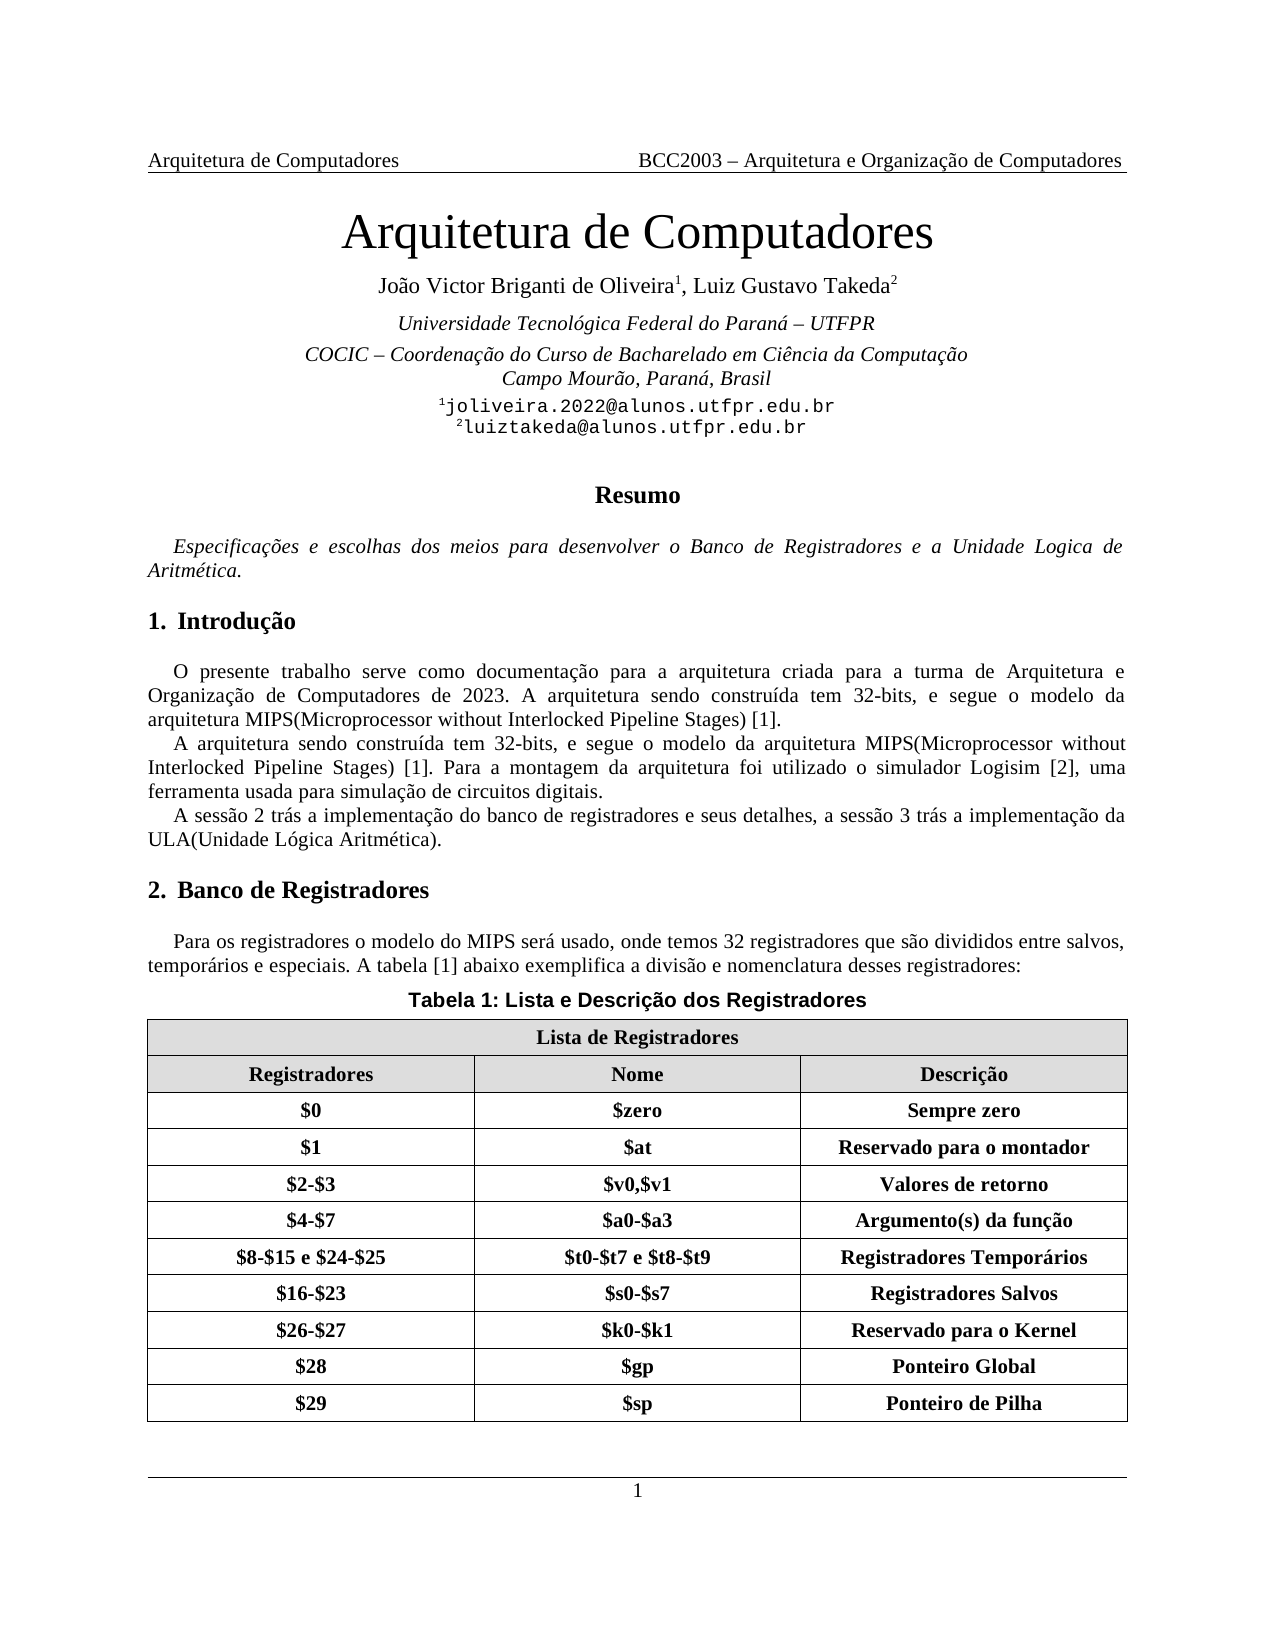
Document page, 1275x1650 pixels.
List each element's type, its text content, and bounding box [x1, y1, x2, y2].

table_cell $8-$15 e $24-$25 [148, 1239, 474, 1274]
table_cell Ponteiro de Pilha [801, 1385, 1127, 1421]
table_cell $t0-$t7 e $t8-$t9 [475, 1239, 800, 1274]
table_cell $v0,$v1 [475, 1166, 800, 1201]
subtitle Introdução [148, 606, 1127, 635]
table_cell Sempre zero [801, 1093, 1127, 1128]
text Especificações e escolhas dos meios para desenvolver o Banco de Registradores e a Unidade Logica de Aritmética. [148, 533, 1127, 582]
title Arquitetura de Computadores [148, 202, 1127, 260]
subtitle Banco de Registradores [148, 875, 1127, 904]
table_cell $2-$3 [148, 1166, 474, 1201]
text Universidade Tecnológica Federal do Paraná – UTFPR [148, 311, 1127, 335]
table_cell Registradores Temporários [801, 1239, 1127, 1274]
text A arquitetura sendo construída tem 32-bits, e segue o modelo da arquitetura MIPS(Microprocessor without Interlocked Pipeline Stages) [1]. Para a montagem da arquitetura foi utilizado o simulador Logisim [2], uma ferramenta usada para simulação de circuitos digitais. [148, 731, 1127, 803]
table_cell $0 [148, 1093, 474, 1128]
table_cell $s0-$s7 [475, 1275, 800, 1311]
title Resumo [148, 480, 1127, 509]
table_cell $1 [148, 1129, 474, 1165]
text A sessão 2 trás a implementação do banco de registradores e seus detalhes, a sessão 3 trás a implementação da ULA(Unidade Lógica Aritmética). [148, 803, 1127, 851]
table_cell $28 [148, 1349, 474, 1384]
text João Victor Briganti de Oliveira1, Luiz Gustavo Takeda2 [148, 272, 1127, 299]
table_cell Reservado para o Kernel [801, 1312, 1127, 1347]
table_cell Valores de retorno [801, 1166, 1127, 1201]
table_cell Nome [475, 1056, 800, 1092]
table_cell $26-$27 [148, 1312, 474, 1347]
table_cell $gp [475, 1349, 800, 1384]
text COCIC – Coordenação do Curso de Bacharelado em Ciência da Computação Campo Mourão, Paraná, Brasil [148, 342, 1127, 390]
table_cell Descrição [801, 1056, 1127, 1092]
table_header Lista de Registradores [148, 1020, 1127, 1055]
table_cell Registradores Salvos [801, 1275, 1127, 1311]
table_cell $16-$23 [148, 1275, 474, 1311]
table_cell $zero [475, 1093, 800, 1128]
table_cell $4-$7 [148, 1202, 474, 1238]
table_cell $29 [148, 1385, 474, 1421]
text Tabela 1: Lista e Descrição dos Registradores [148, 988, 1127, 1012]
text O presente trabalho serve como documentação para a arquitetura criada para a turma de Arquitetura e Organização de Computadores de 2023. A arquitetura sendo construída tem 32-bits, e segue o modelo da arquitetura MIPS(Microprocessor without Interlocked Pipeline Stages) [1]. [148, 659, 1127, 731]
text Para os registradores o modelo do MIPS será usado, onde temos 32 registradores que são divididos entre salvos, temporários e especiais. A tabela [1] abaixo exemplifica a divisão e nomenclatura desses registradores: [148, 928, 1127, 977]
table_cell $at [475, 1129, 800, 1165]
table_cell $sp [475, 1385, 800, 1421]
table_cell Argumento(s) da função [801, 1202, 1127, 1238]
table_cell $k0-$k1 [475, 1312, 800, 1347]
text 1joliveira.2022@alunos.utfpr.edu.br 2luiztakeda@alunos.utfpr.edu.br [148, 396, 1127, 439]
table_cell Ponteiro Global [801, 1349, 1127, 1384]
table_cell $a0-$a3 [475, 1202, 800, 1238]
table_cell Registradores [148, 1056, 474, 1092]
table_cell Reservado para o montador [801, 1129, 1127, 1165]
